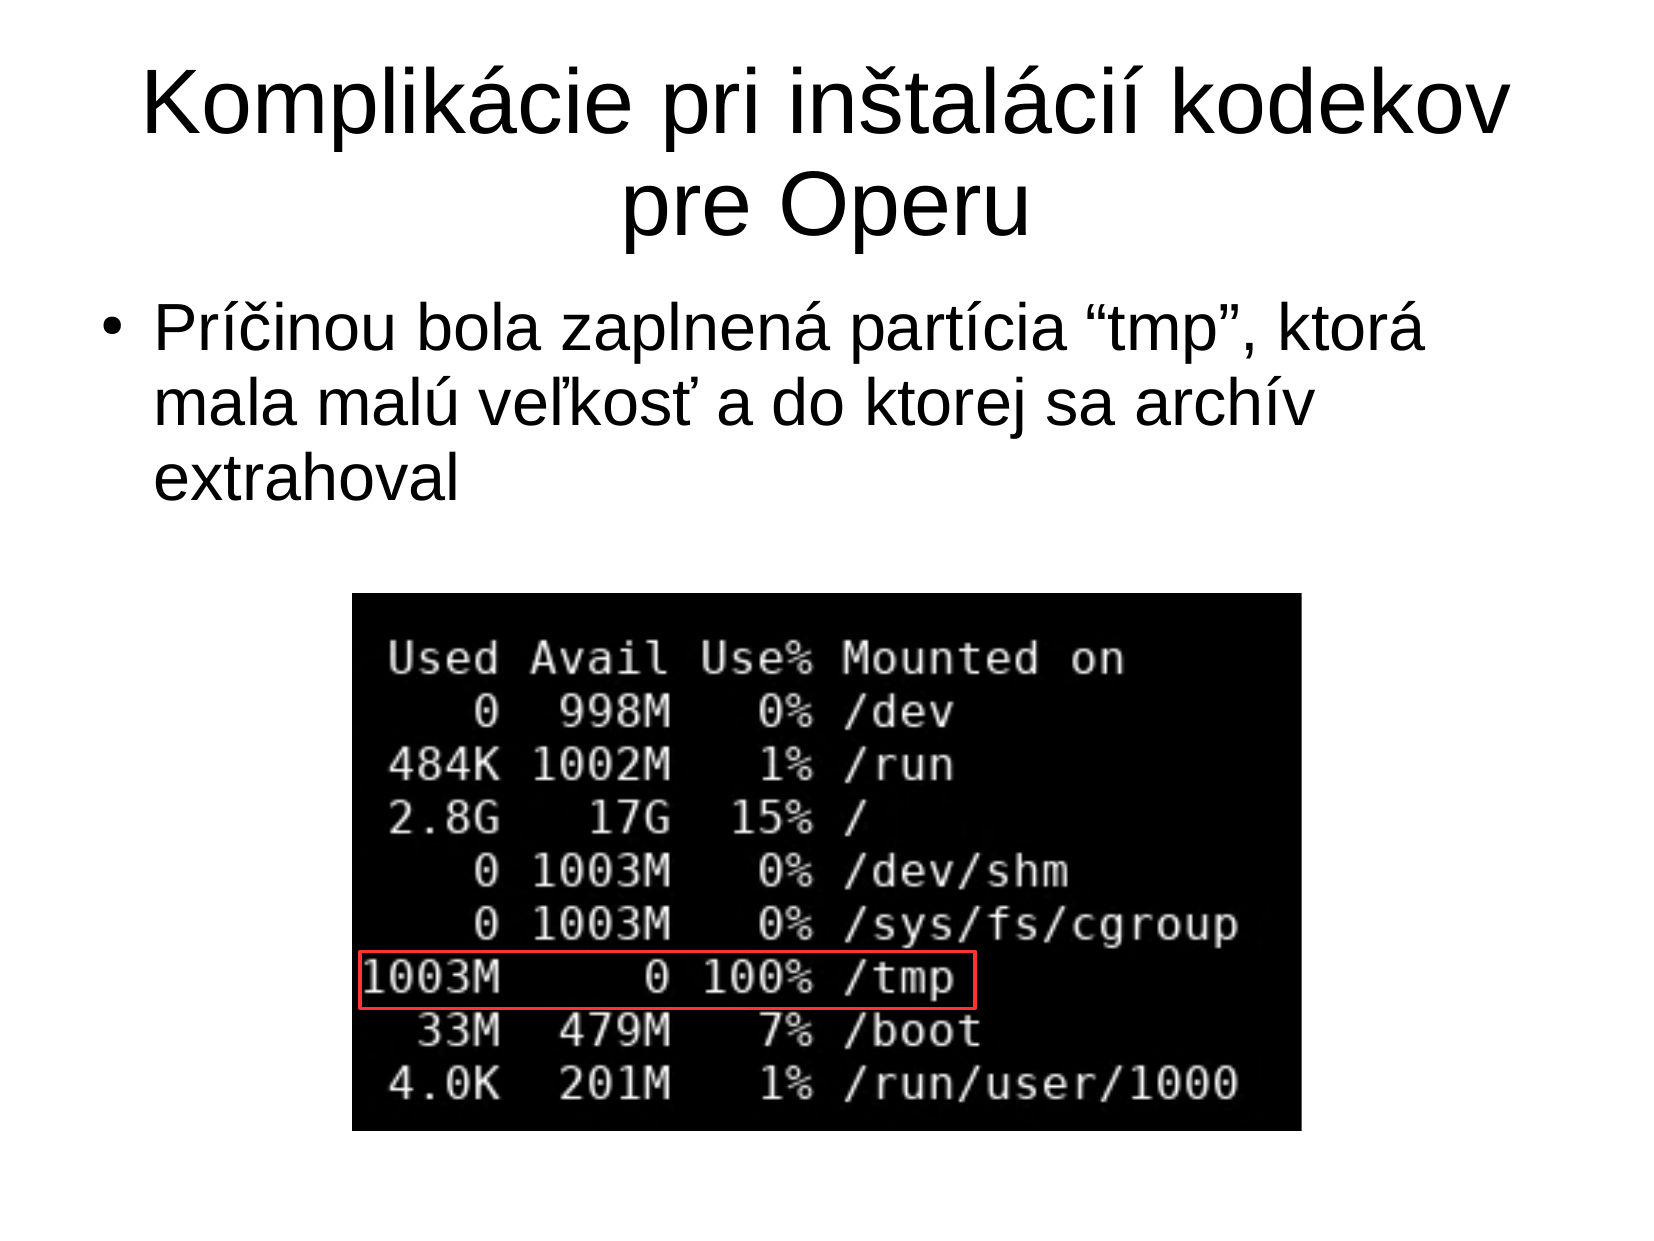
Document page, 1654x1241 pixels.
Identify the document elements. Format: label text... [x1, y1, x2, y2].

picture [352, 593, 1302, 1131]
list Príčinou bola zaplnená partícia “tmp”, ktorá mala malú veľkosť a do ktorej sa archív extrahoval [82, 290, 1571, 1010]
title Komplikácie pri inštalácií kodekov pre Operu [82, 49, 1571, 257]
